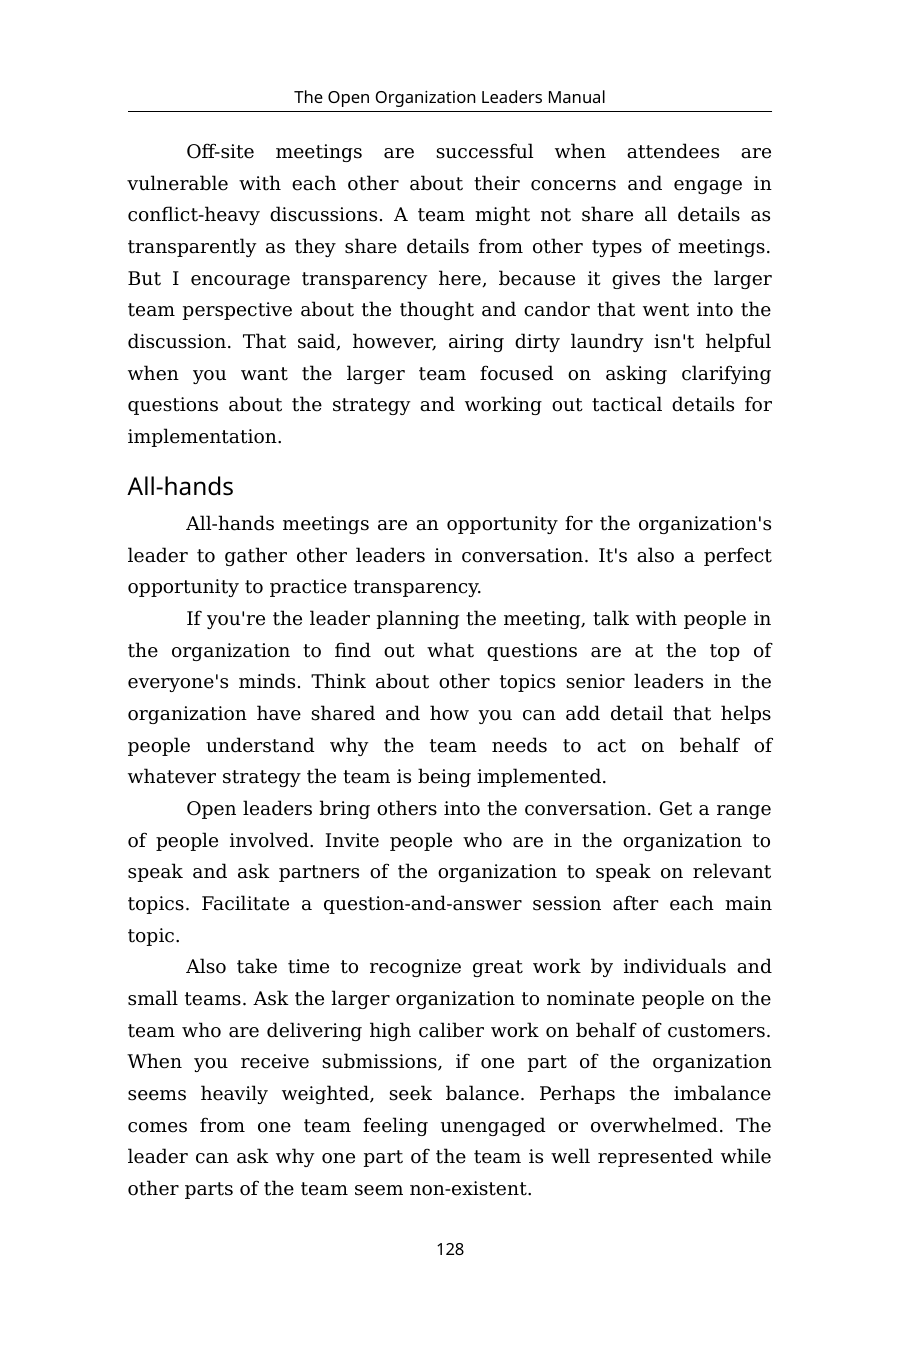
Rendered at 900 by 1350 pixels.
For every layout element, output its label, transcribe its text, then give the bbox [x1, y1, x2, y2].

text Also take time to recognize great work by individuals and small teams. Ask the larger organization to nominate people on the team who are delivering high caliber work on behalf of customers. When you receive submissions, if one part of the organization seems heavily weighted, seek balance. Perhaps the imbalance comes from one team feeling unengaged or overwhelmed. The leader can ask why one part of the team is well represented while other parts of the team seem non-existent. [127, 956, 772, 1200]
subtitle All-hands [127, 473, 772, 501]
text Off-site meetings are successful when attendees are vulnerable with each other about their concerns and engage in conflict-heavy discussions. A team might not share all details as transparently as they share details from other types of meetings. But I encourage transparency here, because it gives the larger team perspective about the thought and candor that went into the discussion. That said, however, airing dirty laundry isn't helpful when you want the larger team focused on asking clarifying questions about the strategy and working out tactical details for implementation. [127, 141, 772, 448]
text All-hands meetings are an opportunity for the organization's leader to gather other leaders in conversation. It's also a perfect opportunity to practice transparency. [127, 513, 772, 598]
text Open leaders bring others into the conversation. Get a range of people involved. Invite people who are in the organization to speak and ask partners of the organization to speak on relevant topics. Facilitate a question-and-answer session after each main topic. [127, 798, 772, 946]
text If you're the leader planning the meeting, talk with people in the organization to find out what questions are at the top of everyone's minds. Think about other topics senior leaders in the organization have shared and how you can add detail that helps people understand why the team needs to act on behalf of whatever strategy the team is being implemented. [127, 608, 772, 788]
